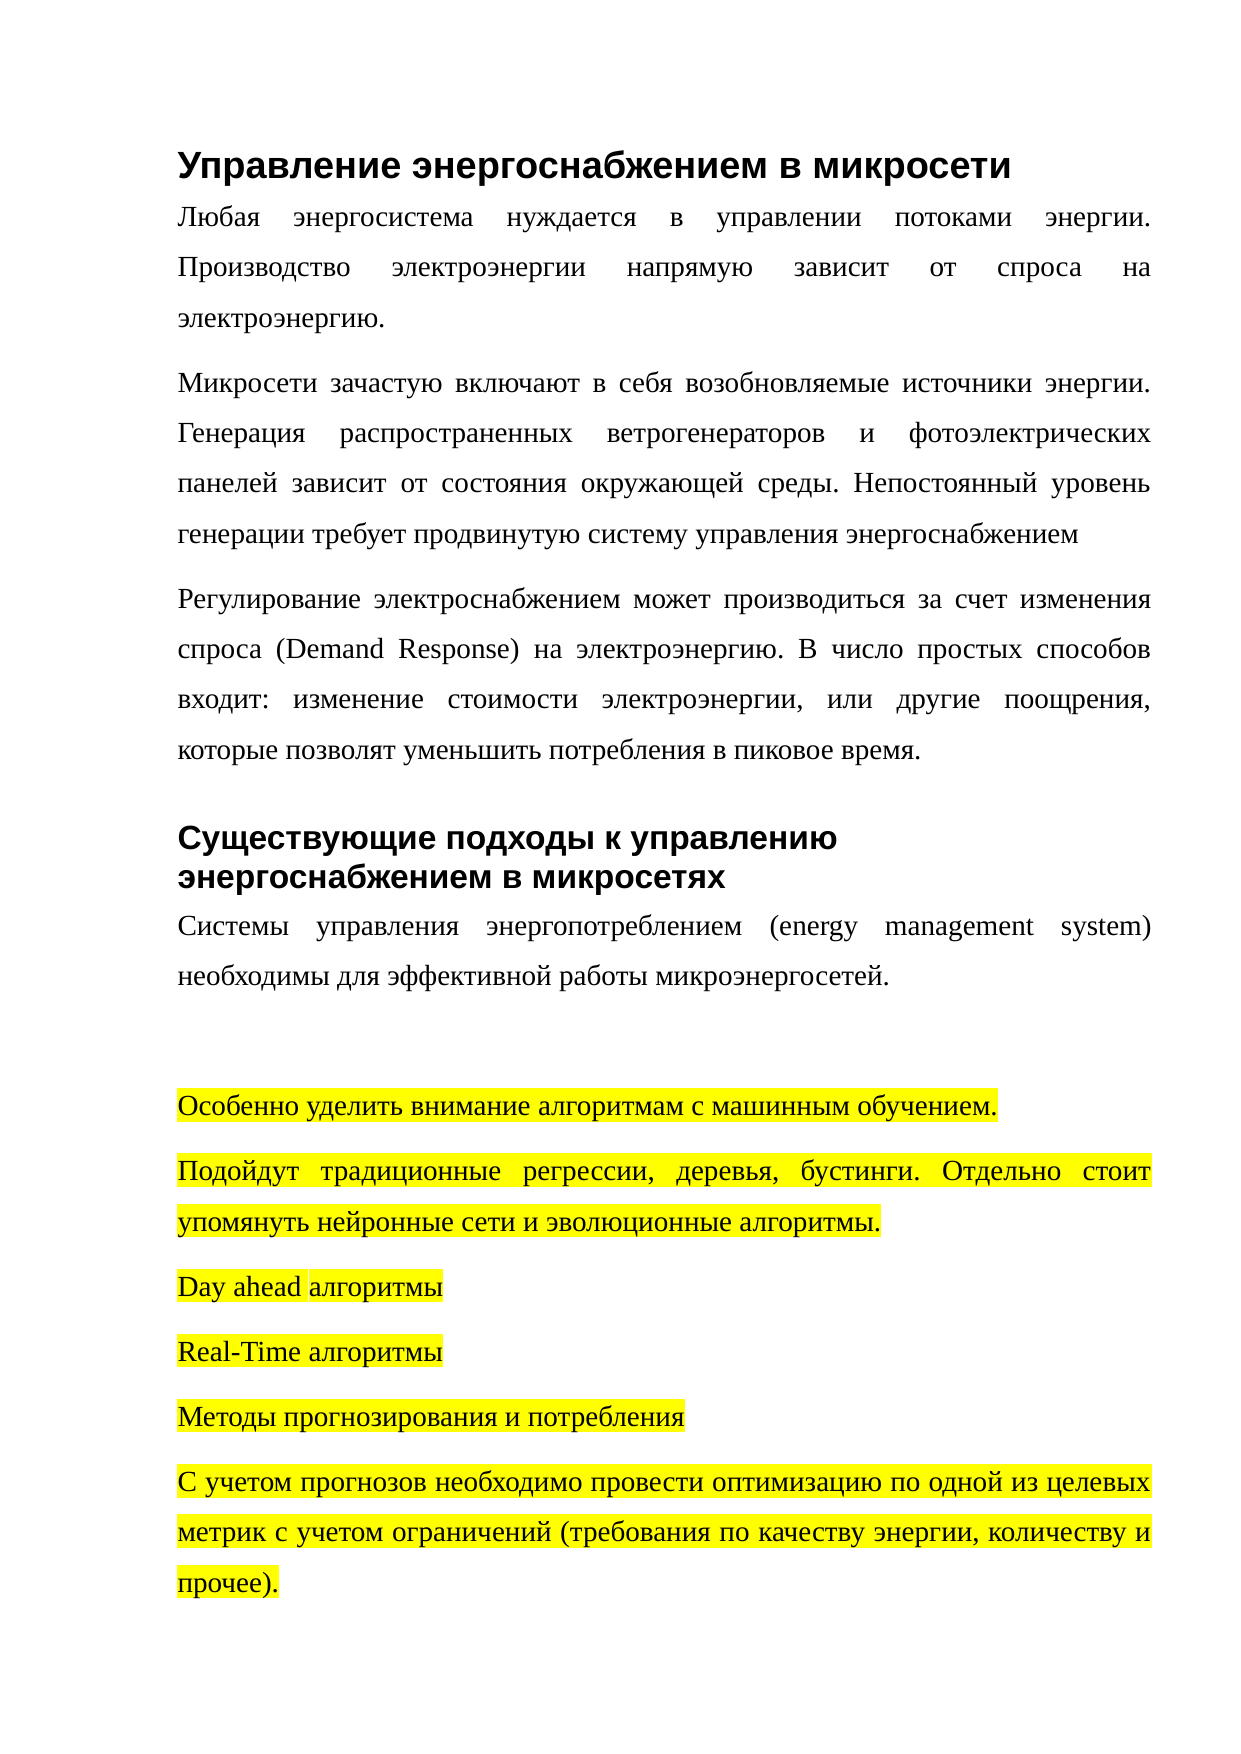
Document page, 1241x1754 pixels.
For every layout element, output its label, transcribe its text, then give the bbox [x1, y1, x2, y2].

text Real-Time алгоритмы [177, 1334, 1152, 1367]
text Особенно уделить внимание алгоритмам с машинным обучением. [177, 1088, 1152, 1122]
text Микросети зачастую включают в себя возобновляемые источники энергии. Генерация распространенных ветрогенераторов и фотоэлектрических панелей зависит от состояния окружающей среды. Непостоянный уровень генерации требует продвинутую систему управления энергоснабжением [177, 365, 1152, 549]
text Любая энергосистема нуждается в управлении потоками энергии. Производство электроэнергии напрямую зависит от спроса на электроэнергию. [177, 199, 1152, 333]
text Системы управления энергопотреблением (energy management system) необходимы для эффективной работы микроэнергосетей. [177, 908, 1152, 992]
subtitle Существующие подходы к управлению энергоснабжением в микросетях [177, 818, 1152, 895]
text Day ahead алгоритмы [177, 1269, 1152, 1302]
subtitle Управление энергоснабжением в микросети [177, 143, 1152, 187]
text Подойдут традиционные регрессии, деревья, бустинги. Отдельно стоит упомянуть нейронные сети и эволюционные алгоритмы. [177, 1153, 1152, 1237]
text Регулирование электроснабжением может производиться за счет изменения спроса (Demand Response) на электроэнергию. В число простых способов входит: изменение стоимости электроэнергии, или другие поощрения, которые позволят уменьшить потребления в пиковое время. [177, 581, 1152, 766]
text Методы прогнозирования и потребления [177, 1399, 1152, 1432]
text С учетом прогнозов необходимо провести оптимизацию по одной из целевых метрик с учетом ограничений (требования по качеству энергии, количеству и прочее). [177, 1464, 1152, 1598]
